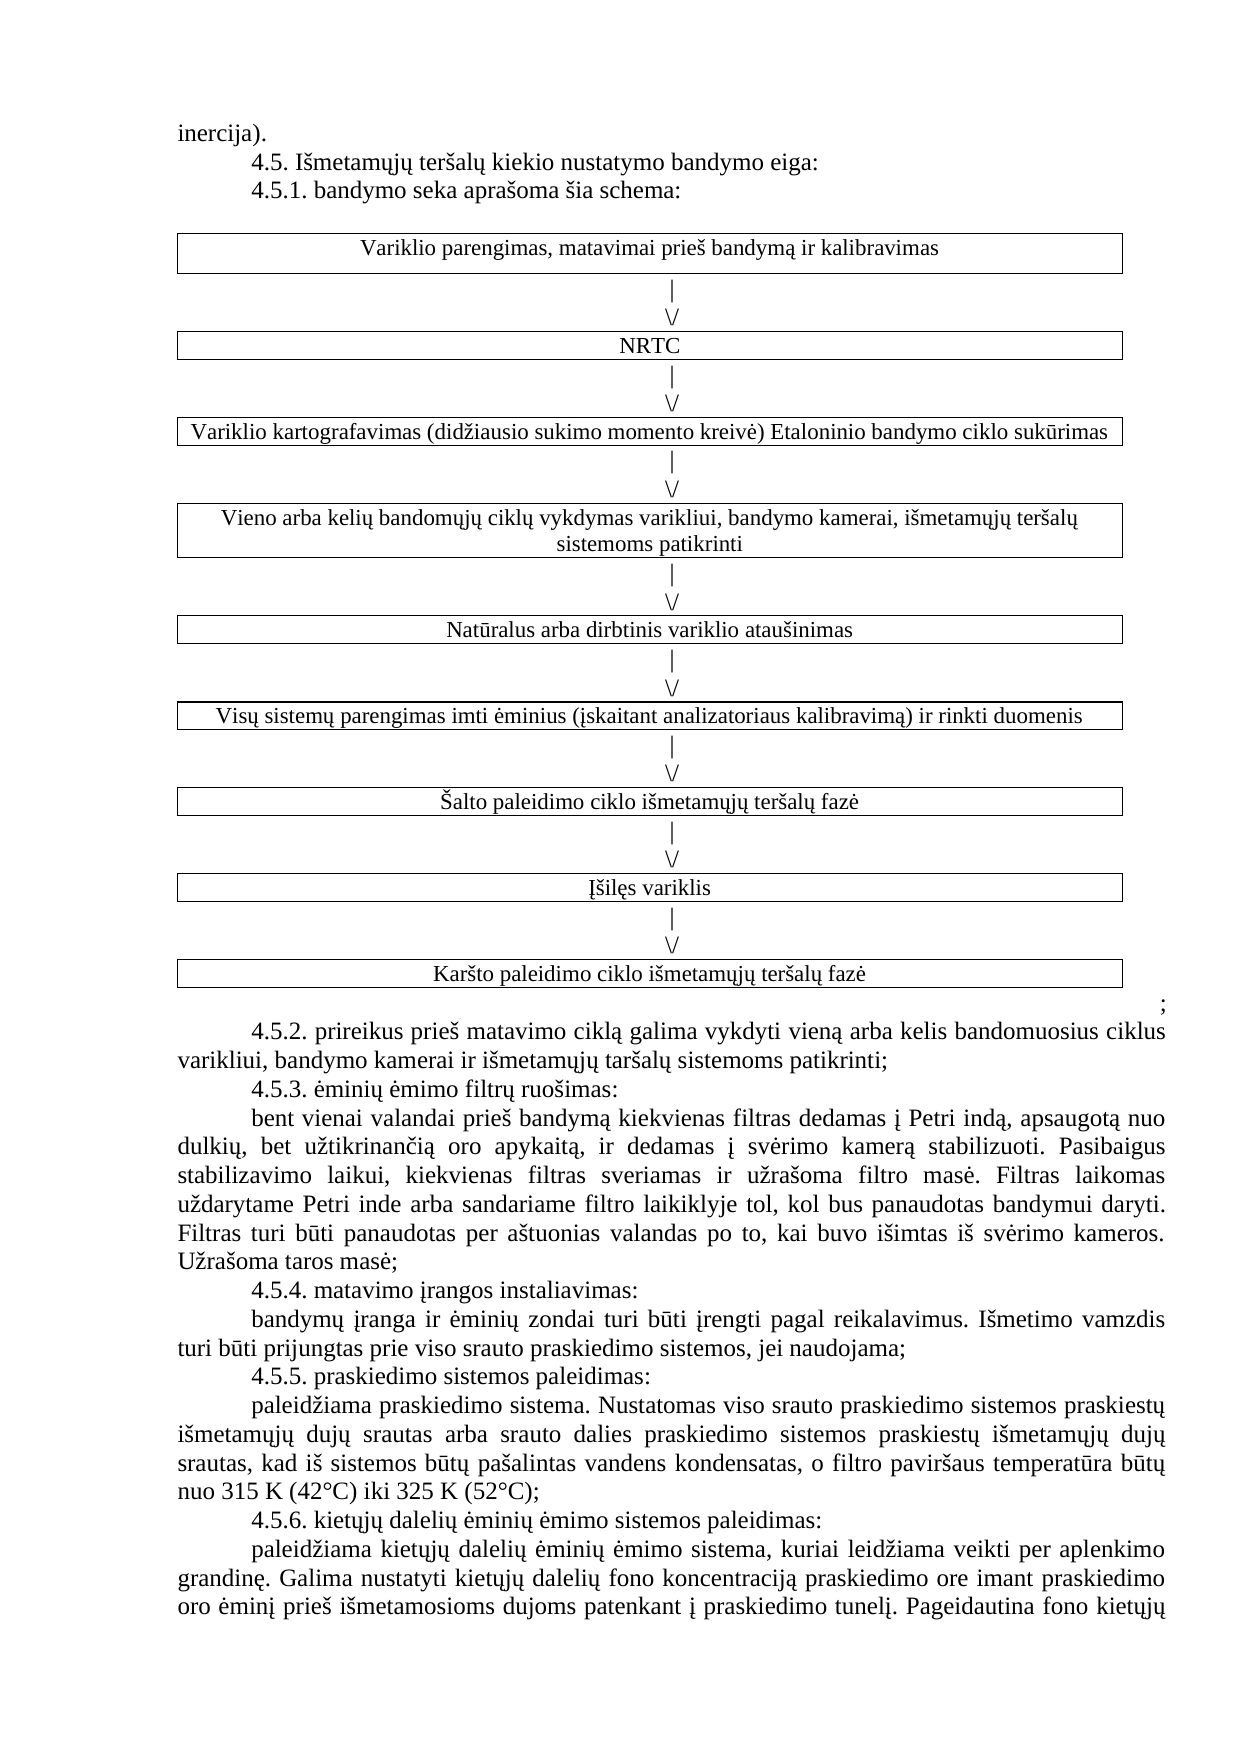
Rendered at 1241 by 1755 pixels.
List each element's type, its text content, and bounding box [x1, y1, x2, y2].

text 4.5.1. bandymo seka aprašoma šia schema: [177, 176, 1166, 204]
text \/ [177, 302, 1166, 331]
text bandymų įranga ir ėminių zondai turi būti įrengti pagal reikalavimus. Išmetimo vamzdis turi būti prijungtas prie viso srauto praskiedimo sistemos, jei naudojama; [177, 1304, 1166, 1361]
text 4.5.5. praskiedimo sistemos paleidimas: [177, 1361, 1166, 1390]
text bent vienai valandai prieš bandymą kiekvienas filtras dedamas į Petri indą, apsaugotą nuo dulkių, bet užtikrinančią oro apykaitą, ir dedamas į svėrimo kamerą stabilizuoti. Pasibaigus stabilizavimo laikui, kiekvienas filtras sveriamas ir užrašoma filtro masė. Filtras laikomas uždarytame Petri inde arba sandariame filtro laikiklyje tol, kol bus panaudotas bandymui daryti. Filtras turi būti panaudotas per aštuonias valandas po to, kai buvo išimtas iš svėrimo kameros. Užrašoma taros masė; [177, 1103, 1166, 1275]
text | [177, 558, 1166, 587]
text \/ [177, 587, 1166, 615]
table_header Variklio kartografavimas (didžiausio sukimo momento kreivė) Etaloninio bandymo ciklo sukūrimas [178, 418, 1122, 444]
text | [177, 816, 1166, 844]
table_header Karšto paleidimo ciklo išmetamųjų teršalų fazė [178, 960, 1122, 987]
text ; [177, 988, 1166, 1016]
text 4.5.6. kietųjų dalelių ėminių ėmimo sistemos paleidimas: [177, 1505, 1166, 1534]
text | [177, 446, 1166, 474]
text paleidžiama praskiedimo sistema. Nustatomas viso srauto praskiedimo sistemos praskiestų išmetamųjų dujų srautas arba srauto dalies praskiedimo sistemos praskiestų išmetamųjų dujų srautas, kad iš sistemos būtų pašalintas vandens kondensatas, o filtro paviršaus temperatūra būtų nuo 315 K (42°C) iki 325 K (52°C); [177, 1390, 1166, 1505]
text \/ [177, 673, 1166, 701]
table_header Įšilęs variklis [178, 874, 1122, 901]
table_header NRTC [178, 332, 1122, 359]
text \/ [177, 388, 1166, 417]
text | [177, 730, 1166, 758]
text 4.5. Išmetamųjų teršalų kiekio nustatymo bandymo eiga: [177, 147, 1166, 176]
text | [177, 360, 1166, 388]
text 4.5.3. ėminių ėmimo filtrų ruošimas: [177, 1074, 1166, 1103]
table_header Vieno arba kelių bandomųjų ciklų vykdymas varikliui, bandymo kamerai, išmetamųjų teršalų sistemoms patikrinti [178, 504, 1122, 557]
text 4.5.2. prireikus prieš matavimo ciklą galima vykdyti vieną arba kelis bandomuosius ciklus varikliui, bandymo kamerai ir išmetamųjų taršalų sistemoms patikrinti; [177, 1016, 1166, 1074]
text | [177, 902, 1166, 930]
table_header Variklio parengimas, matavimai prieš bandymą ir kalibravimas [178, 234, 1122, 273]
text inercija). [177, 118, 1166, 147]
text \/ [177, 474, 1166, 503]
text | [177, 644, 1166, 673]
table_header Visų sistemų parengimas imti ėminius (įskaitant analizatoriaus kalibravimą) ir rinkti duomenis [178, 703, 1122, 729]
text \/ [177, 930, 1166, 959]
table_header Šalto paleidimo ciklo išmetamųjų teršalų fazė [178, 788, 1122, 815]
text \/ [177, 844, 1166, 873]
text \/ [177, 758, 1166, 787]
text paleidžiama kietųjų dalelių ėminių ėmimo sistema, kuriai leidžiama veikti per aplenkimo grandinę. Galima nustatyti kietųjų dalelių fono koncentraciją praskiedimo ore imant praskiedimo oro ėminį prieš išmetamosioms dujoms patenkant į praskiedimo tunelį. Pageidautina fono kietųjų [177, 1534, 1166, 1620]
table_header Natūralus arba dirbtinis variklio ataušinimas [178, 616, 1122, 643]
text | [177, 274, 1166, 302]
text 4.5.4. matavimo įrangos instaliavimas: [177, 1275, 1166, 1304]
